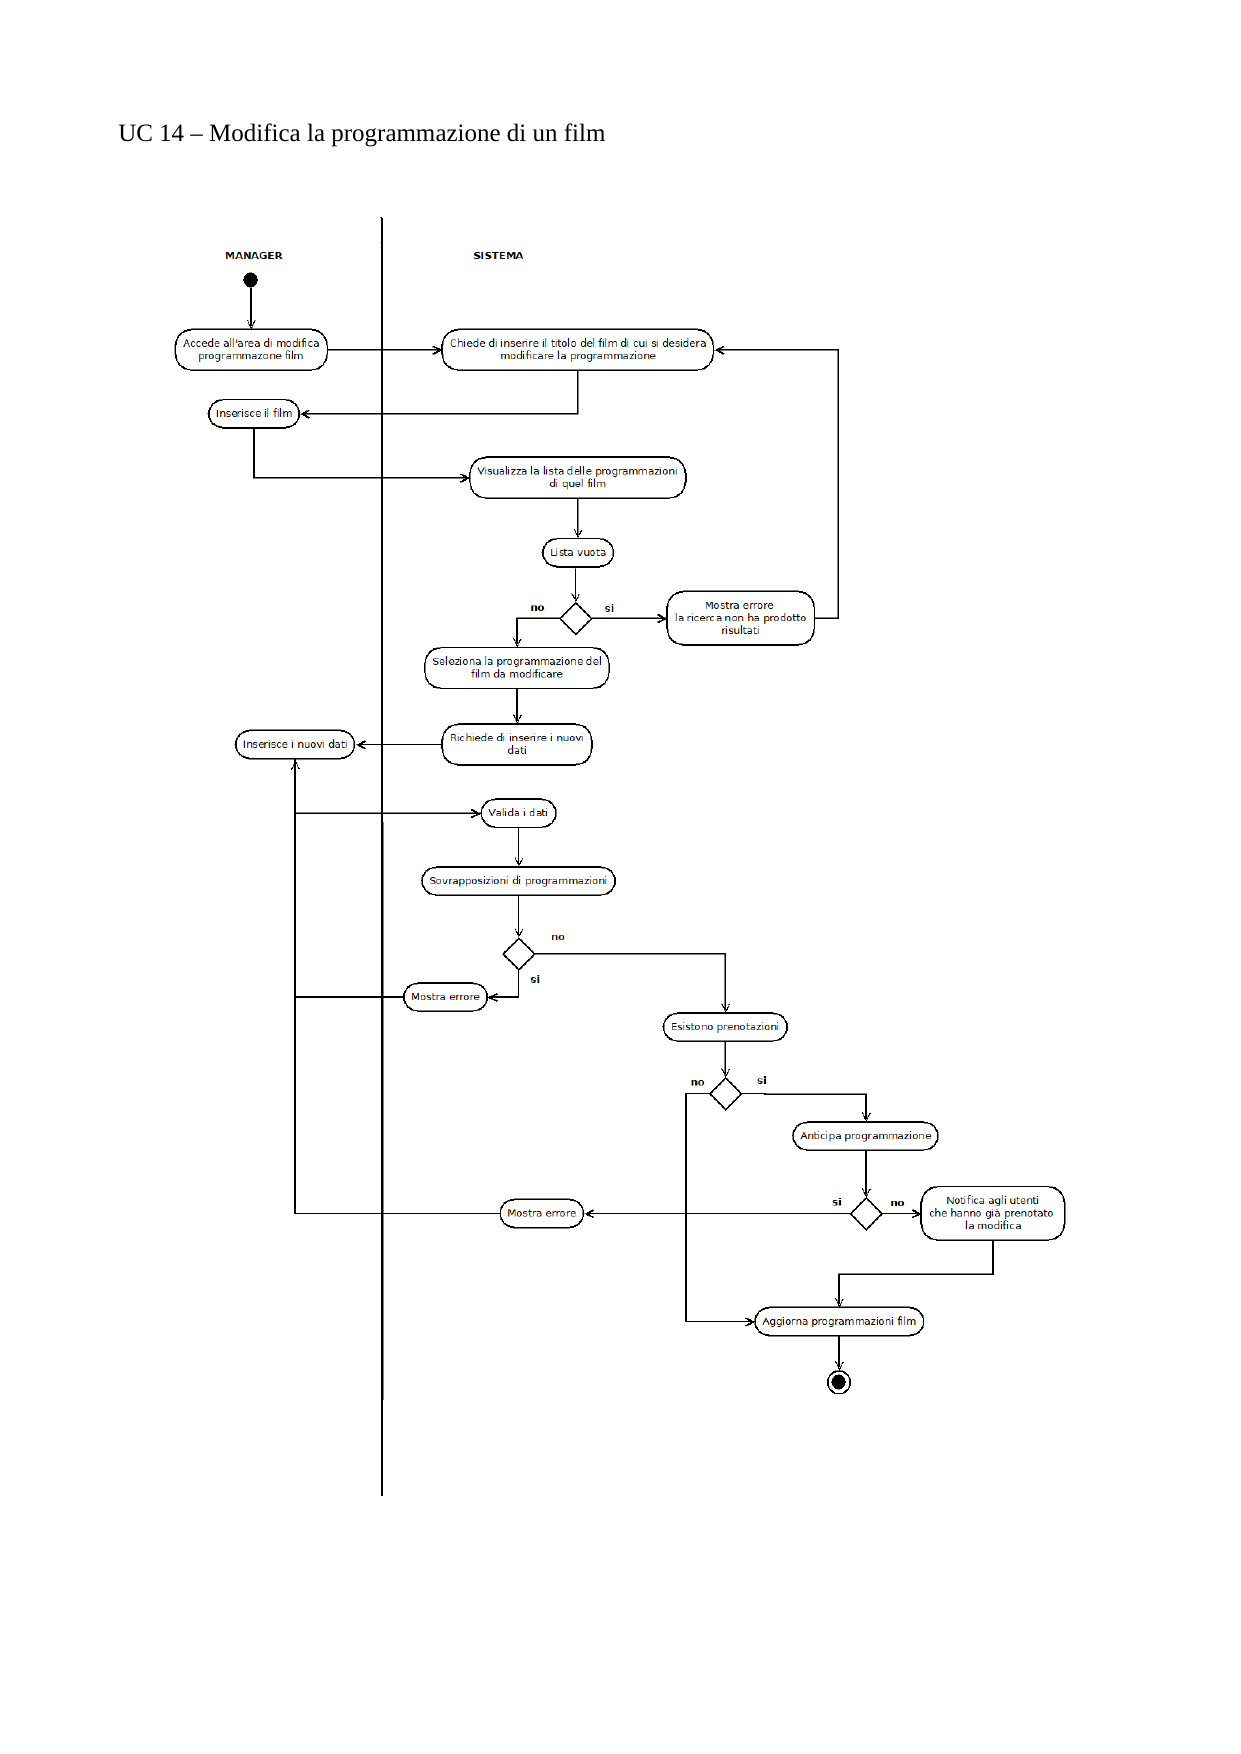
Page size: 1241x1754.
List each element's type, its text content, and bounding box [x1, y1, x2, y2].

picture [174, 216, 1066, 1498]
text UC 14 – Modifica la programmazione di un film [118, 118, 1122, 147]
